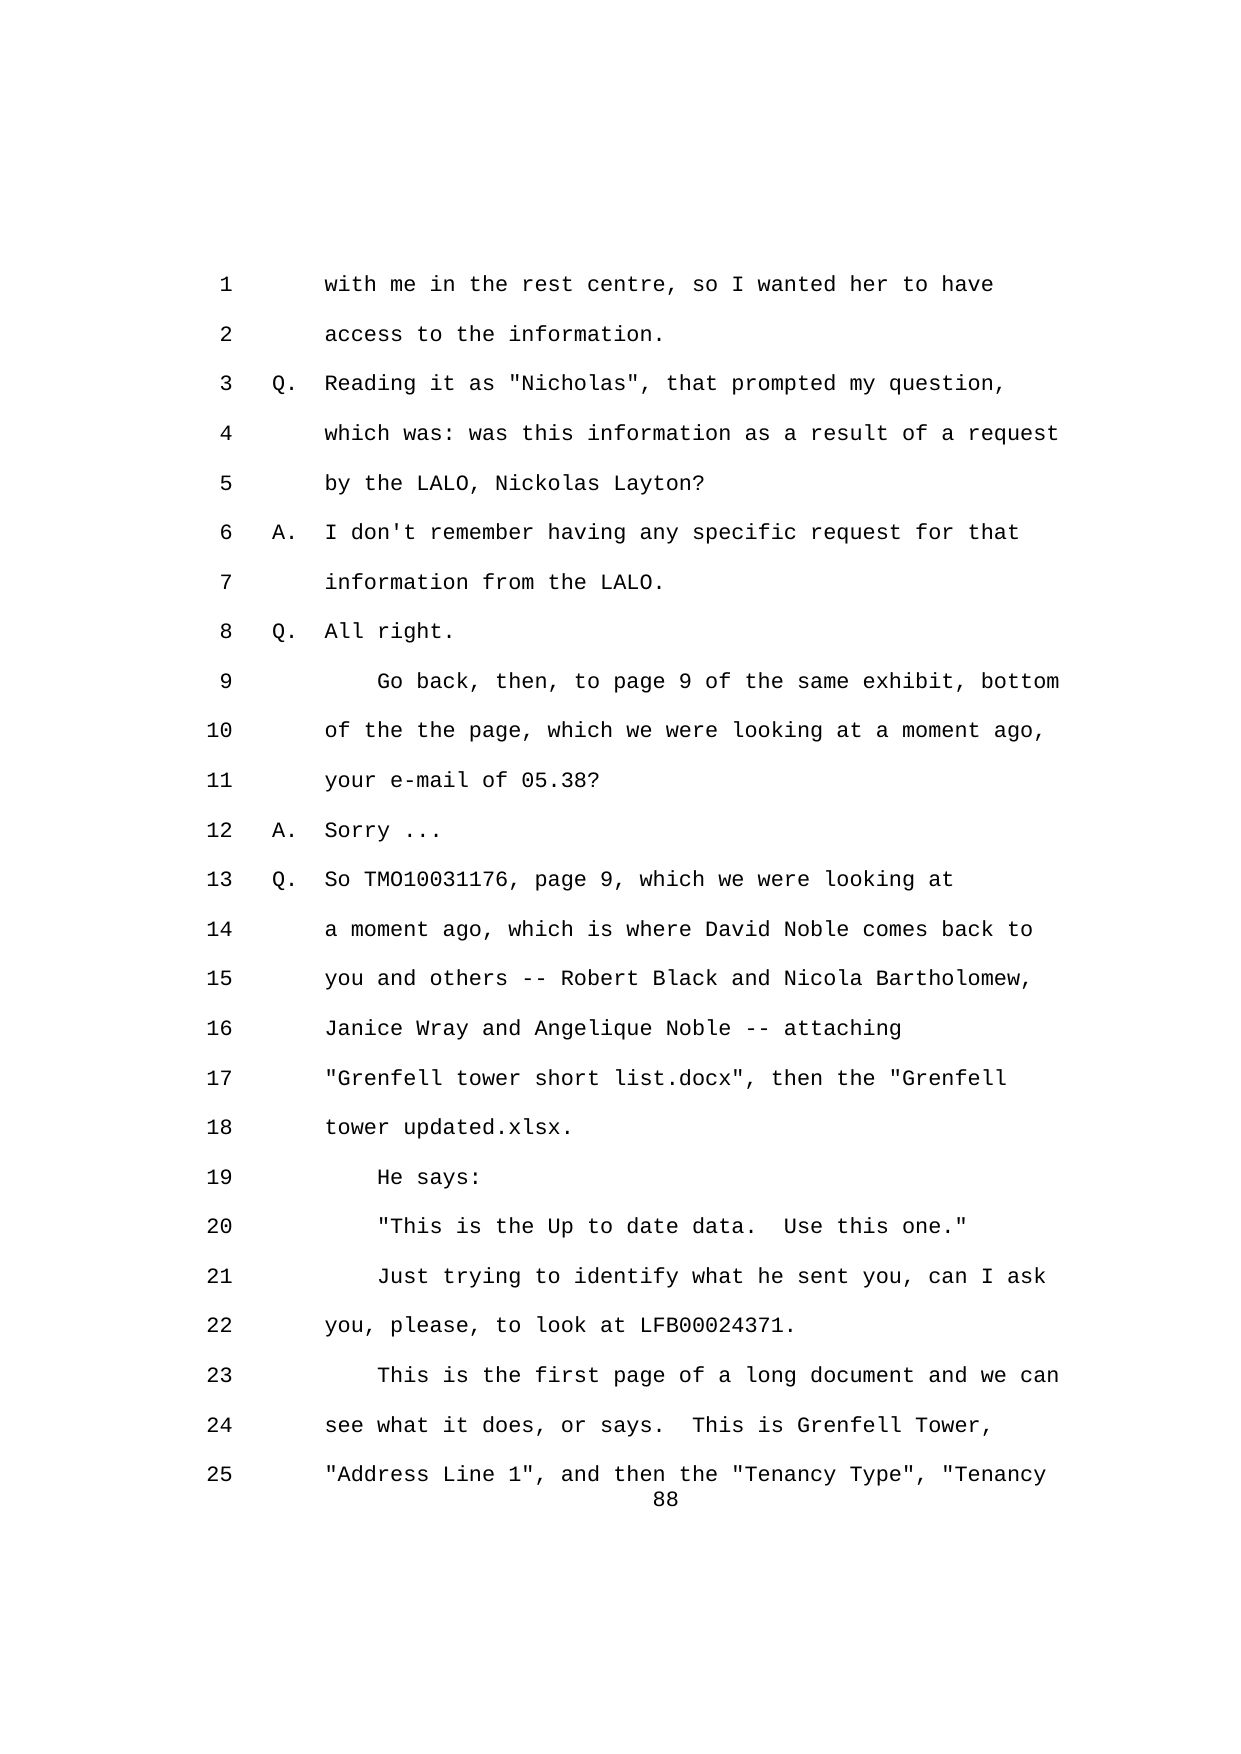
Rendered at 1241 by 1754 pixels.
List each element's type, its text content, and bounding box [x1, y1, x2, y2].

text 2 access to the information. [75, 323, 1165, 348]
text 9 Go back, then, to page 9 of the same exhibit, bottom [75, 670, 1165, 695]
text 11 your e-mail of 05.38? [75, 769, 1165, 794]
text 17 "Grenfell tower short list.docx", then the "Grenfell [75, 1067, 1165, 1091]
text 12 A. Sorry ... [75, 819, 1165, 843]
text 16 Janice Wray and Angelique Noble -- attaching [75, 1017, 1165, 1042]
text 5 by the LALO, Nickolas Layton? [75, 472, 1165, 496]
text 15 you and others -- Robert Black and Nicola Bartholomew, [75, 967, 1165, 992]
text 3 Q. Reading it as "Nicholas", that prompted my question, [75, 372, 1165, 397]
text 18 tower updated.xlsx. [75, 1116, 1165, 1141]
text 13 Q. So TMO10031176, page 9, which we were looking at [75, 868, 1165, 893]
text 6 A. I don't remember having any specific request for that [75, 521, 1165, 546]
text 21 Just trying to identify what he sent you, can I ask [75, 1265, 1165, 1290]
text 8 Q. All right. [75, 620, 1165, 645]
text 20 "This is the Up to date data. Use this one." [75, 1215, 1165, 1240]
text 88 [75, 1488, 1165, 1513]
text 1 with me in the rest centre, so I wanted her to have [75, 273, 1165, 298]
text 25 "Address Line 1", and then the "Tenancy Type", "Tenancy [75, 1463, 1165, 1488]
text 4 which was: was this information as a result of a request [75, 422, 1165, 447]
text 7 information from the LALO. [75, 571, 1165, 596]
text 24 see what it does, or says. This is Grenfell Tower, [75, 1414, 1165, 1438]
text 10 of the the page, which we were looking at a moment ago, [75, 719, 1165, 744]
text 22 you, please, to look at LFB00024371. [75, 1314, 1165, 1339]
text 19 He says: [75, 1166, 1165, 1191]
text 14 a moment ago, which is where David Noble comes back to [75, 918, 1165, 943]
text 23 This is the first page of a long document and we can [75, 1364, 1165, 1389]
